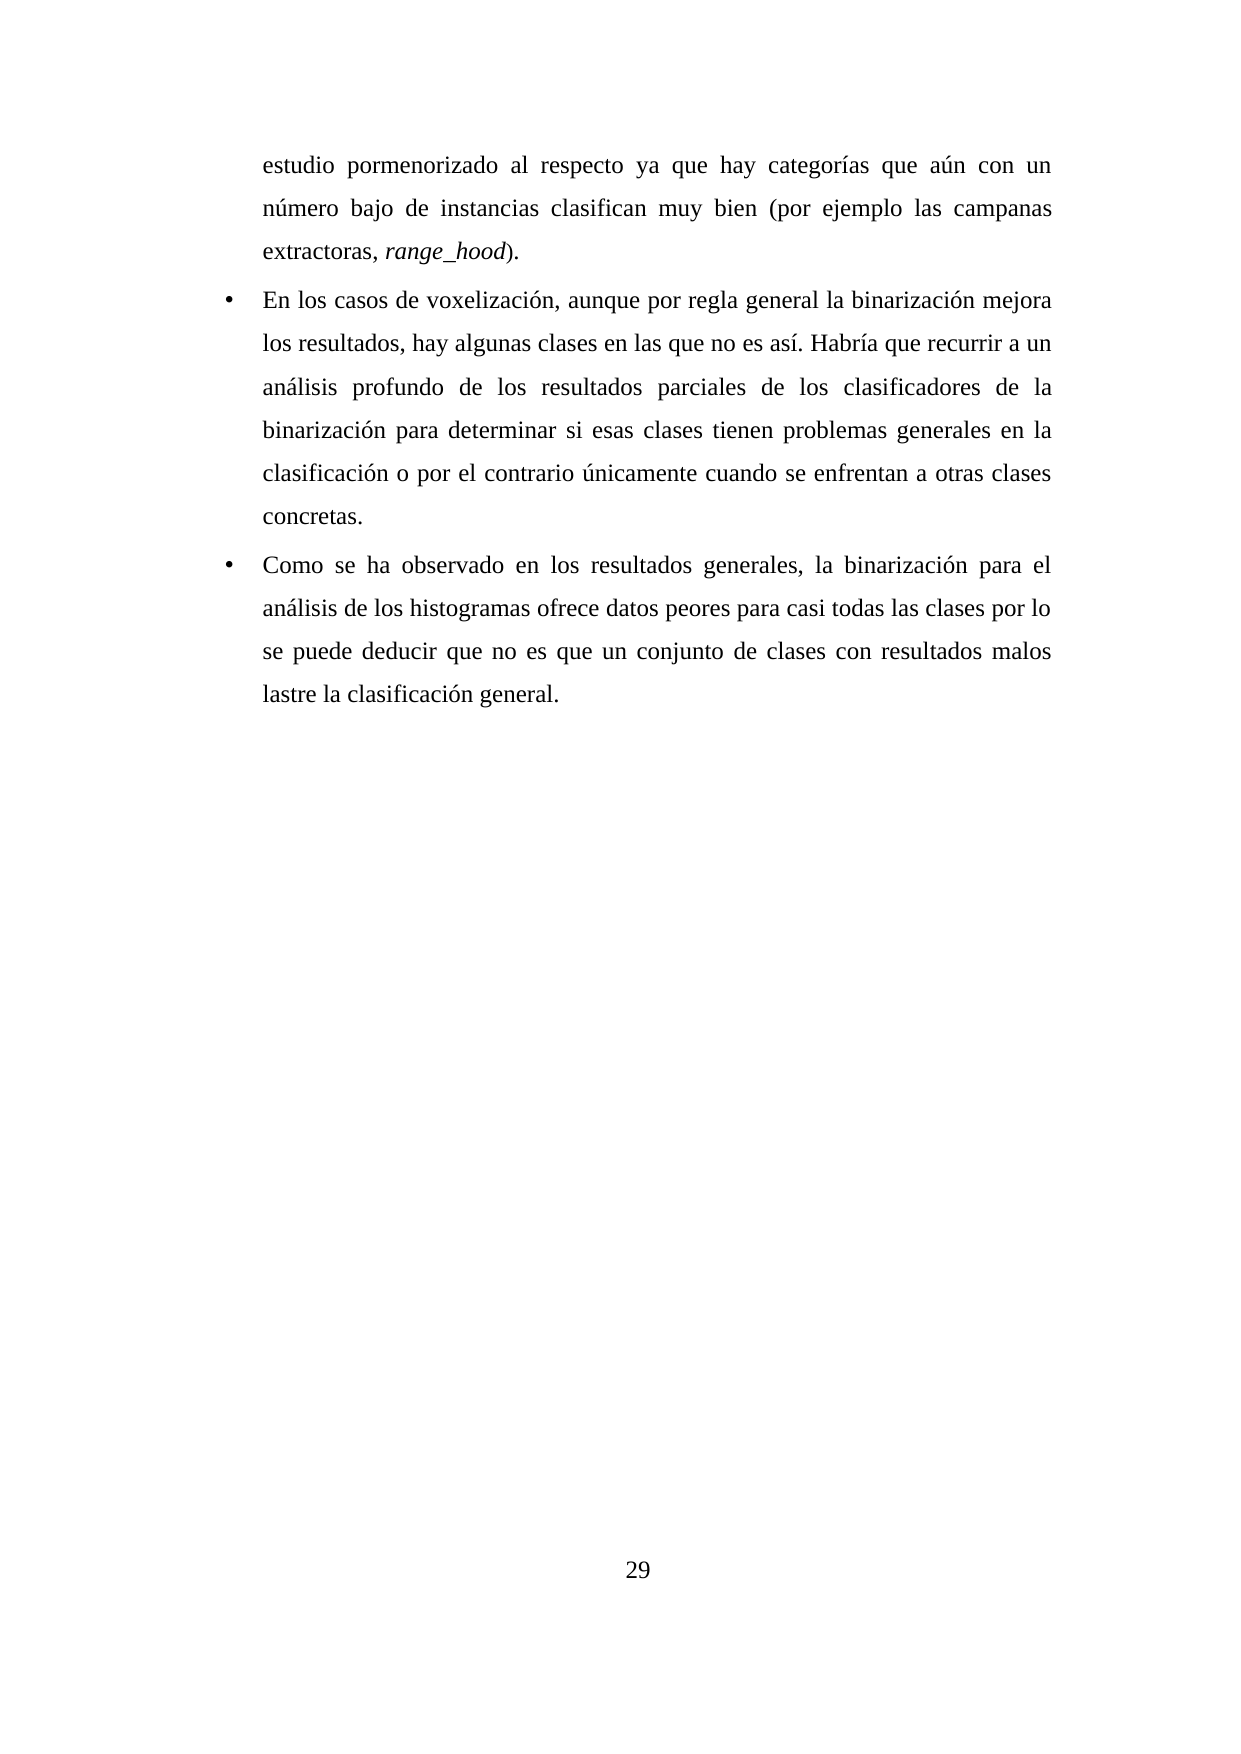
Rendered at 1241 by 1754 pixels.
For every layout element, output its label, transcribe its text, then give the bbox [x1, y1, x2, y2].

list En los casos de voxelización, aunque por regla general la binarización mejora los resultados, hay algunas clases en las que no es así. Habría que recurrir a un análisis profundo de los resultados parciales de los clasificadores de la binarización para determinar si esas clases tienen problemas generales en la clasificación o por el contrario únicamente cuando se enfrentan a otras clases concretas. [225, 285, 1053, 530]
list estudio pormenorizado al respecto ya que hay categorías que aún con un número bajo de instancias clasifican muy bien (por ejemplo las campanas extractoras, range_hood). [225, 150, 1053, 265]
list Como se ha observado en los resultados generales, la binarización para el análisis de los histogramas ofrece datos peores para casi todas las clases por lo se puede deducir que no es que un conjunto de clases con resultados malos lastre la clasificación general. [225, 550, 1053, 708]
